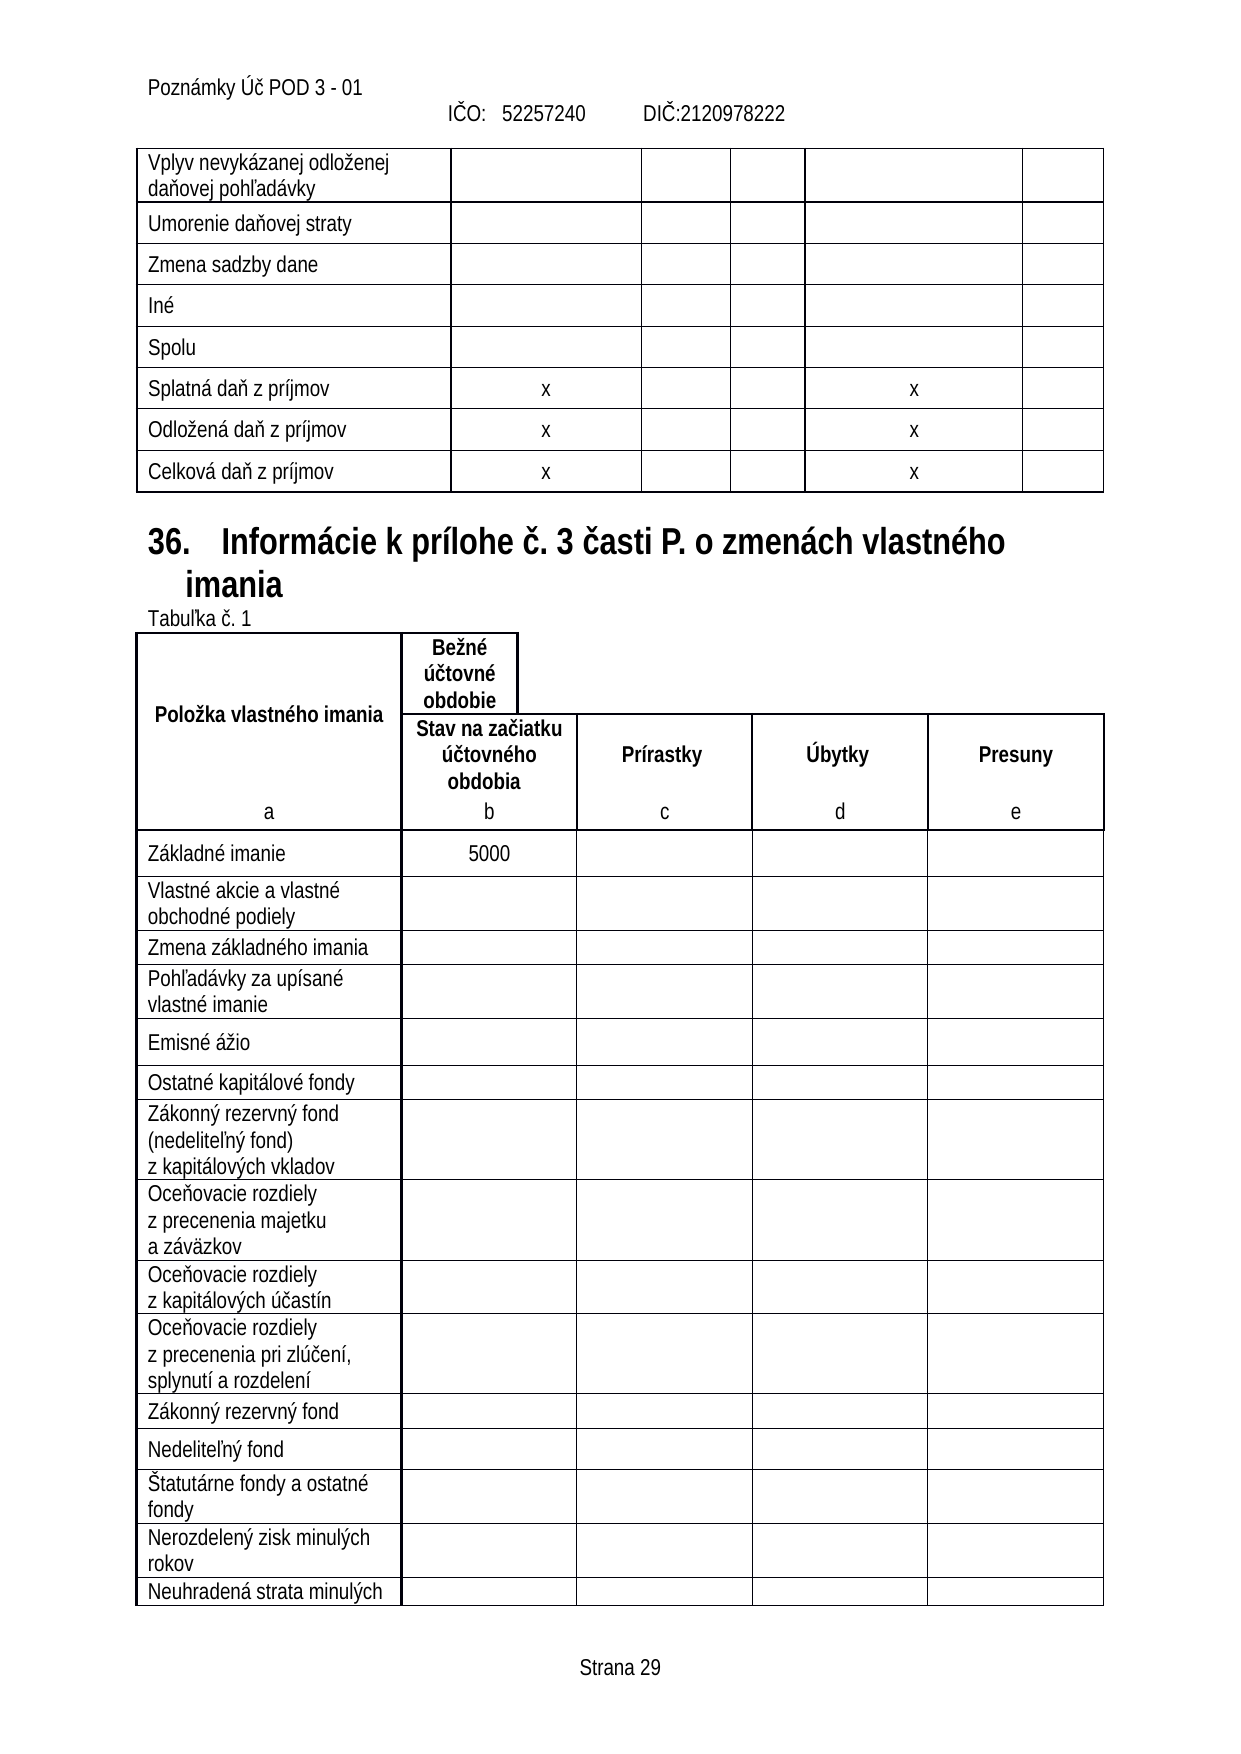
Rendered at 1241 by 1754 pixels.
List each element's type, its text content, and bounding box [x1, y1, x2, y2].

table_cell [806, 244, 1022, 284]
table_cell [753, 877, 927, 929]
table_cell Oceňovacie rozdiely z precenenia pri zlúčení, splynutí a rozdelení [138, 1314, 400, 1393]
table_cell [928, 1314, 1103, 1393]
table_cell [403, 1314, 576, 1393]
table_cell [577, 1180, 752, 1259]
table_cell Neuhradená strata minulých [138, 1578, 400, 1605]
table_cell [642, 203, 730, 243]
table_cell [928, 831, 1103, 876]
table_cell [753, 1180, 927, 1259]
table_cell Presuny [929, 715, 1103, 794]
table_cell [403, 1180, 576, 1259]
table_cell [928, 1100, 1103, 1179]
table_cell Zmena základného imania [138, 931, 400, 964]
table_cell [403, 1394, 576, 1428]
table_cell x [806, 368, 1022, 408]
table_cell [577, 965, 752, 1018]
table_cell [731, 409, 804, 449]
table_cell x [452, 409, 641, 449]
table_cell [731, 368, 804, 408]
table_cell c [578, 794, 751, 828]
table_cell [753, 831, 927, 876]
table_cell Základné imanie [138, 831, 400, 876]
table_cell Zákonný rezervný fond [138, 1394, 400, 1428]
table_cell [577, 877, 752, 929]
table_cell [403, 931, 576, 964]
table_cell [928, 1019, 1103, 1065]
table_cell [1023, 409, 1103, 449]
table_cell [1023, 203, 1103, 243]
table_cell x [806, 409, 1022, 449]
text Tabuľka č. 1 [148, 605, 1092, 632]
table_cell Emisné ážio [138, 1019, 400, 1065]
table_cell [806, 203, 1022, 243]
table_cell Spolu [138, 327, 450, 367]
table_cell [731, 327, 804, 367]
table_cell [642, 327, 730, 367]
table_cell [403, 1578, 576, 1605]
table_cell [577, 1524, 752, 1577]
table_cell [452, 285, 641, 326]
table_cell [452, 244, 641, 284]
table_cell [577, 931, 752, 964]
table_header Bežné účtovné obdobie [403, 634, 516, 713]
table_cell [731, 244, 804, 284]
table_cell [928, 931, 1103, 964]
table_cell [928, 1066, 1103, 1099]
table_cell [806, 285, 1022, 326]
table_cell [403, 1524, 576, 1577]
table_cell [731, 203, 804, 243]
table_cell e [929, 794, 1103, 828]
table_cell [1023, 451, 1103, 491]
table_cell [753, 1019, 927, 1065]
table_cell [928, 1578, 1103, 1605]
table_cell [753, 1524, 927, 1577]
table_cell [753, 931, 927, 964]
table_cell [577, 1314, 752, 1393]
table_cell [403, 1066, 576, 1099]
table_header [519, 632, 1104, 713]
table_header Položka vlastného imania [138, 634, 400, 794]
table_cell [731, 285, 804, 326]
table_cell [403, 1429, 576, 1469]
table_cell Štatutárne fondy a ostatné fondy [138, 1470, 400, 1523]
table_cell [753, 1394, 927, 1428]
table_cell [806, 149, 1022, 201]
table_cell [577, 1100, 752, 1179]
table_cell [577, 1470, 752, 1523]
table_cell [642, 149, 730, 201]
table_cell [403, 877, 576, 929]
table_cell [1023, 244, 1103, 284]
table_cell Ostatné kapitálové fondy [138, 1066, 400, 1099]
table_cell [806, 327, 1022, 367]
table_cell [753, 1314, 927, 1393]
table_cell [753, 1066, 927, 1099]
table_cell [1023, 285, 1103, 326]
table_cell b [403, 794, 576, 828]
table_cell [642, 409, 730, 449]
table_cell [452, 327, 641, 367]
table_cell [452, 203, 641, 243]
table_cell [642, 285, 730, 326]
table_cell Nerozdelený zisk minulých rokov [138, 1524, 400, 1577]
table_cell [731, 149, 804, 201]
table_cell a [138, 794, 400, 828]
table_cell x [806, 451, 1022, 491]
table_cell [577, 1429, 752, 1469]
table_cell Zmena sadzby dane [138, 244, 450, 284]
table_cell [403, 965, 576, 1018]
table_cell d [753, 794, 927, 828]
table_cell [753, 1261, 927, 1313]
table_cell [928, 1470, 1103, 1523]
table_cell [452, 149, 641, 201]
table_cell [753, 1470, 927, 1523]
table_cell [577, 1019, 752, 1065]
table_cell [753, 1429, 927, 1469]
table_cell [753, 965, 927, 1018]
table_cell [928, 965, 1103, 1018]
table_cell [642, 451, 730, 491]
table_cell Prírastky [578, 715, 751, 794]
table_cell [731, 451, 804, 491]
table_cell [928, 1261, 1103, 1313]
table_cell [577, 831, 752, 876]
table_cell [577, 1394, 752, 1428]
table_cell [403, 1470, 576, 1523]
table_cell [753, 1578, 927, 1605]
table_cell [928, 1394, 1103, 1428]
table_cell Splatná daň z príjmov [138, 368, 450, 408]
table_cell Oceňovacie rozdiely z kapitálových účastín [138, 1261, 400, 1313]
table_cell [577, 1261, 752, 1313]
table_cell Zákonný rezervný fond (nedeliteľný fond) z kapitálových vkladov [138, 1100, 400, 1179]
table_cell [642, 244, 730, 284]
table_cell [928, 1524, 1103, 1577]
table_cell x [452, 368, 641, 408]
table_cell [928, 877, 1103, 929]
table_cell x [452, 451, 641, 491]
table_cell [1023, 327, 1103, 367]
table_cell [577, 1578, 752, 1605]
table_cell [642, 368, 730, 408]
table_cell Celková daň z príjmov [138, 451, 450, 491]
table_cell Vplyv nevykázanej odloženej daňovej pohľadávky [138, 149, 450, 201]
table_cell [753, 1100, 927, 1179]
table_cell [403, 1261, 576, 1313]
table_cell Odložená daň z príjmov [138, 409, 450, 449]
title Informácie k prílohe č. 3 časti P. o zmenách vlastného imania [148, 519, 1092, 605]
table_cell [403, 1019, 576, 1065]
table_cell Iné [138, 285, 450, 326]
table_cell [577, 1066, 752, 1099]
table_cell Pohľadávky za upísané vlastné imanie [138, 965, 400, 1018]
table_cell Oceňovacie rozdiely z precenenia majetku a záväzkov [138, 1180, 400, 1259]
table_cell [928, 1180, 1103, 1259]
table_cell Stav na začiatku účtovného obdobia [403, 715, 576, 794]
table_cell Úbytky [753, 715, 927, 794]
table_cell Umorenie daňovej straty [138, 203, 450, 243]
table_cell Vlastné akcie a vlastné obchodné podiely [138, 877, 400, 929]
table_cell 5000 [403, 831, 576, 876]
table_cell Nedeliteľný fond [138, 1429, 400, 1469]
table_cell [1023, 368, 1103, 408]
table_cell [1023, 149, 1103, 201]
table_cell [928, 1429, 1103, 1469]
table_cell [403, 1100, 576, 1179]
